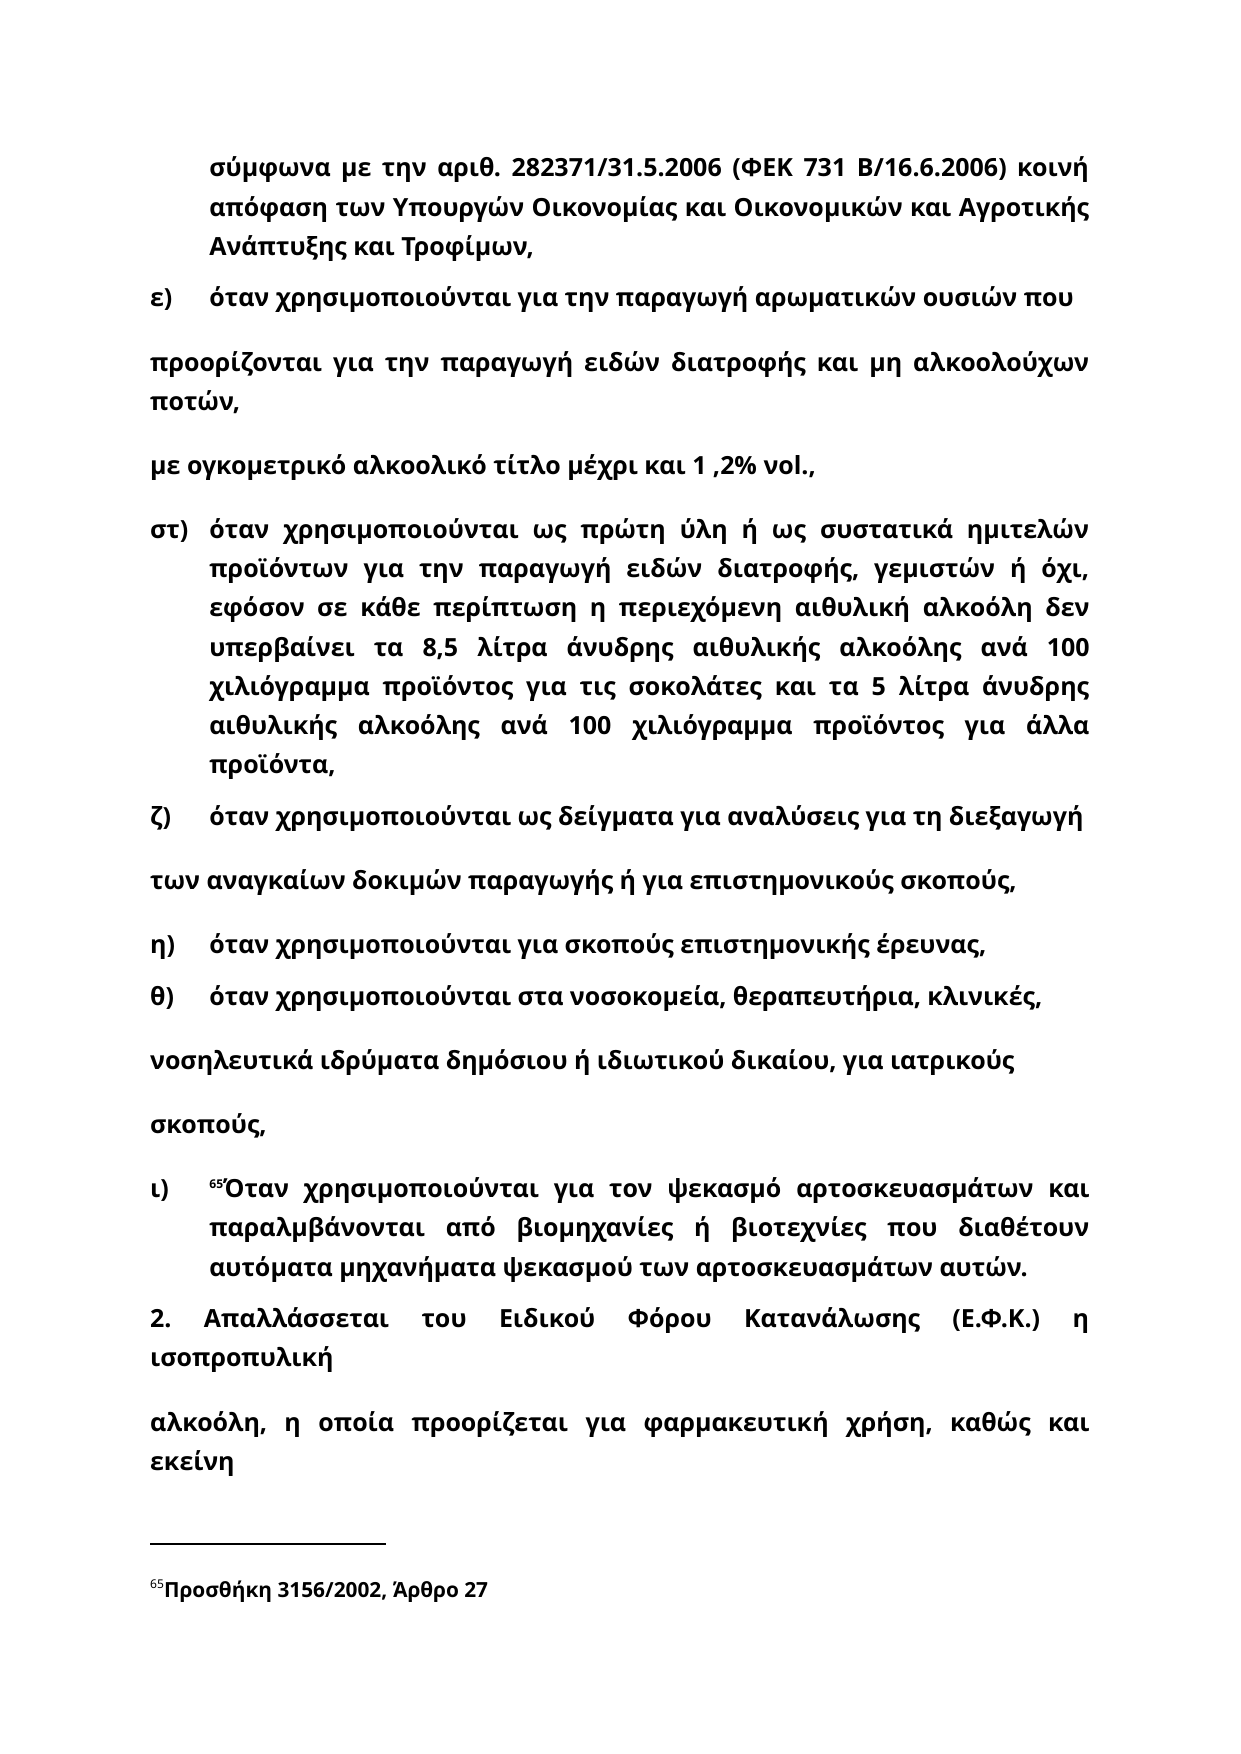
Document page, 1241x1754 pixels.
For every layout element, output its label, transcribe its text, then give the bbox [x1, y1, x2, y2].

list θ) όταν χρησιμοποιούνται στα νοσοκομεία, θεραπευτήρια, κλινικές, [150, 978, 1090, 1012]
text προορίζονται για την παραγωγή ειδών διατροφής και μη αλκοολούχων ποτών, [150, 344, 1090, 417]
text 2. Απαλλάσσεται του Ειδικού Φόρου Κατανάλωσης (Ε.Φ.Κ.) η ισοπροπυλική [150, 1301, 1090, 1374]
text αλκοόλη, η οποία προορίζεται για φαρμακευτική χρήση, καθώς και εκείνη [150, 1404, 1090, 1477]
list ζ) όταν χρησιμοποιούνται ως δείγματα για αναλύσεις για τη διεξαγωγή [150, 798, 1090, 832]
text νοσηλευτικά ιδρύματα δημόσιου ή ιδιωτικού δικαίου, για ιατρικούς [150, 1042, 1090, 1077]
text Προσθήκη 3156/2002, Άρθρο 27 [150, 1576, 1090, 1604]
list σύμφωνα με την αριθ. 282371/31.5.2006 (ΦΕΚ 731 Β/16.6.2006) κοινή απόφαση των Υπουργών Οικονομίας και Οικονομικών και Αγροτικής Ανάπτυξης και Τροφίμων, [150, 150, 1090, 262]
list ε) όταν χρησιμοποιούνται για την παραγωγή αρωματικών ουσιών που [150, 280, 1090, 314]
text σκοπούς, [150, 1107, 1090, 1141]
list ι) Όταν χρησιμοποιούνται για τον ψεκασμό αρτοσκευασμάτων και παραλμβάνονται από βιομηχανίες ή βιοτεχνίες που διαθέτουν αυτόματα μηχανήματα ψεκασμού των αρτοσκευασμάτων αυτών. [150, 1171, 1090, 1283]
text των αναγκαίων δοκιμών παραγωγής ή για επιστημονικούς σκοπούς, [150, 862, 1090, 897]
list στ) όταν χρησιμοποιούνται ως πρώτη ύλη ή ως συστατικά ημιτελών προϊόντων για την παραγωγή ειδών διατροφής, γεμιστών ή όχι, εφόσον σε κάθε περίπτωση η περιεχόμενη αιθυλική αλκοόλη δεν υπερβαίνει τα 8,5 λίτρα άνυδρης αιθυλικής αλκοόλης ανά 100 χιλιόγραμμα προϊόντος για τις σοκολάτες και τα 5 λίτρα άνυδρης αιθυλικής αλκοόλης ανά 100 χιλιόγραμμα προϊόντος για άλλα προϊόντα, [150, 512, 1090, 781]
list η) όταν χρησιμοποιούνται για σκοπούς επιστημονικής έρευνας, [150, 927, 1090, 961]
text με ογκομετρικό αλκοολικό τίτλο μέχρι και 1 ,2% νοl., [150, 447, 1090, 482]
